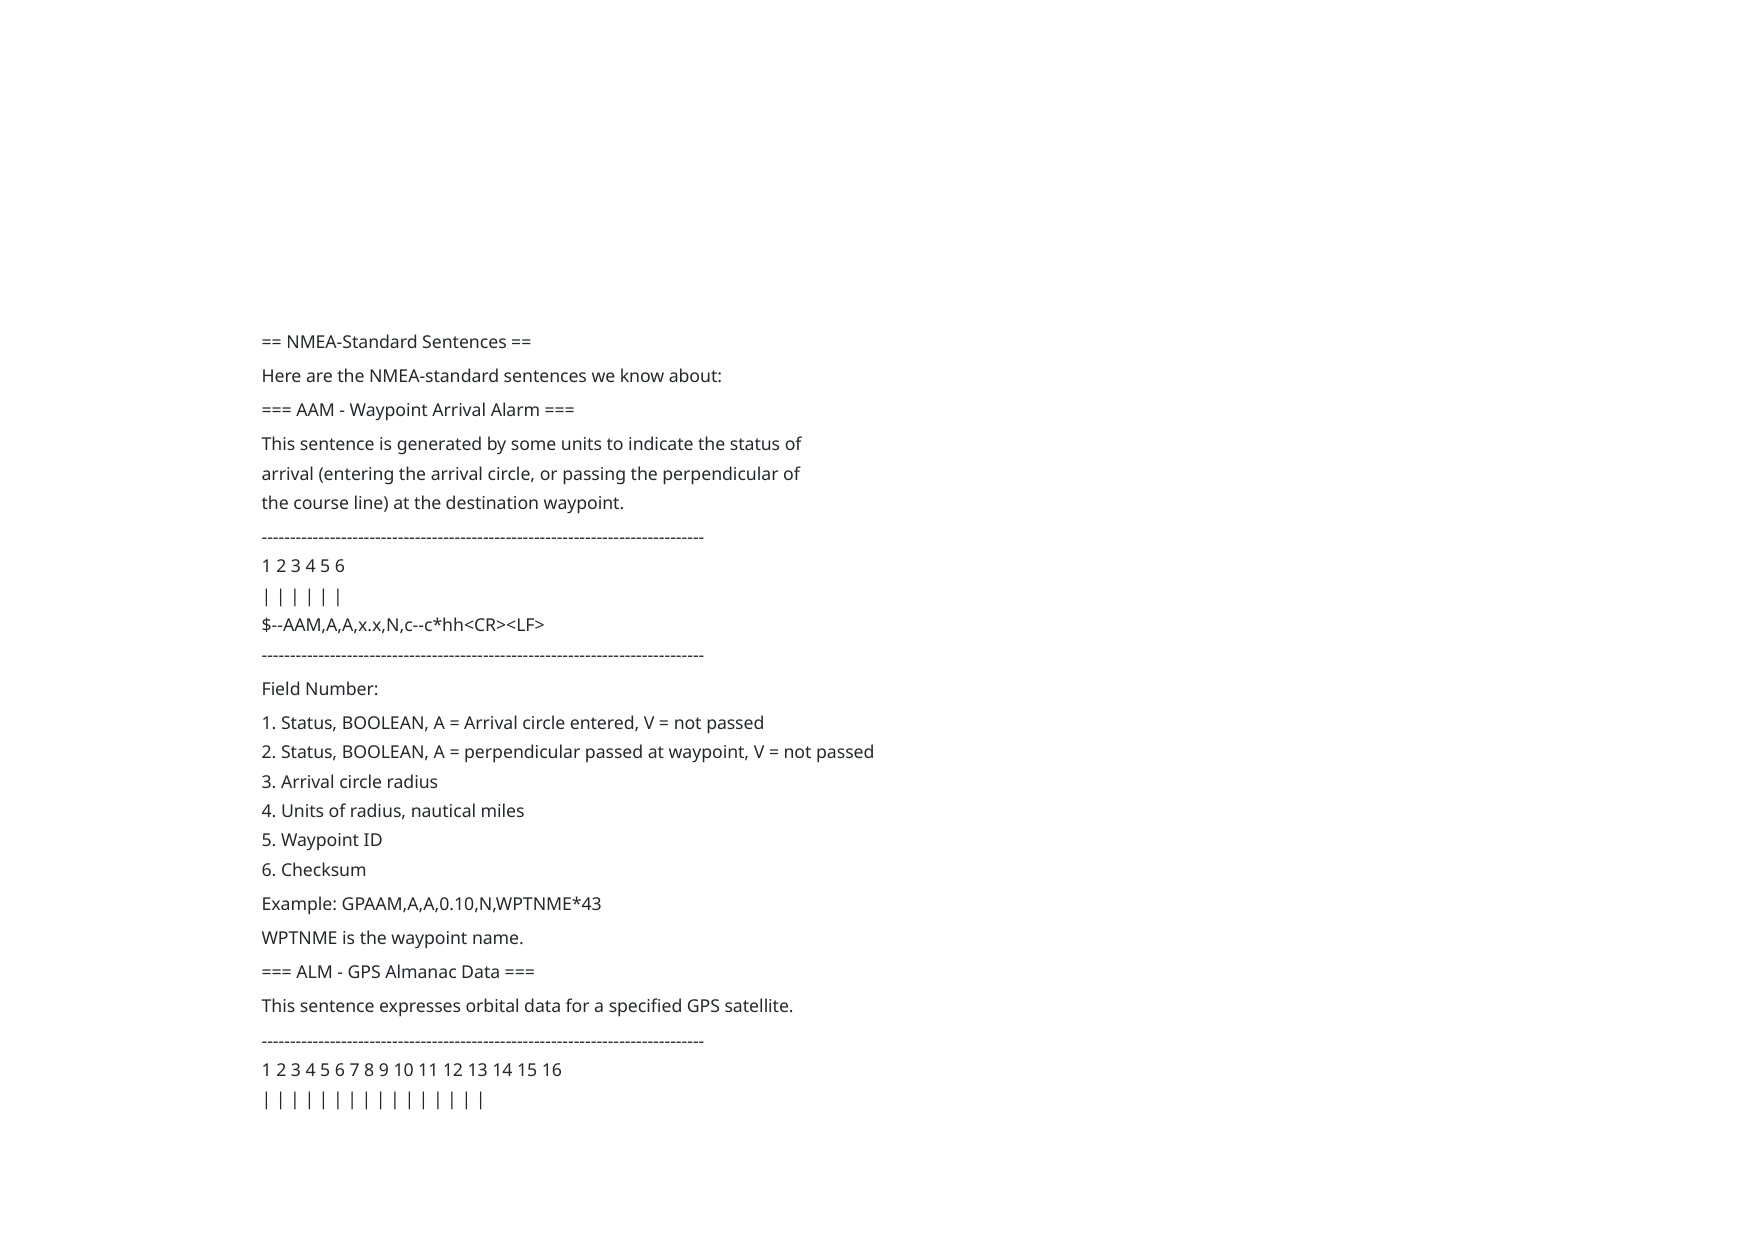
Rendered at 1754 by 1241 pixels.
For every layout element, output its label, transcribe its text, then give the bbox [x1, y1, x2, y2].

table_cell | | | | | | [261, 578, 1636, 607]
table_cell [261, 353, 1636, 358]
table_cell Field Number: [261, 671, 1636, 700]
table_cell [261, 666, 1636, 671]
table_cell [261, 984, 1636, 988]
table_cell 2. Status, BOOLEAN, A = perpendicular passed at waypoint, V = not passed [261, 734, 1636, 764]
table_cell [118, 421, 261, 426]
table_cell arrival (entering the arrival circle, or passing the perpendicular of [261, 456, 1636, 485]
table_cell Here are the NMEA-standard sentences we know about: [261, 358, 1636, 387]
table_cell [118, 881, 261, 886]
table_cell [118, 989, 261, 1018]
table_cell [118, 637, 261, 666]
table_cell | | | | | | | | | | | | | | | | [261, 1081, 1636, 1111]
table_cell [118, 886, 261, 915]
table_cell 3. Arrival circle radius [261, 764, 1636, 793]
table_cell ------------------------------------------------------------------------------ [261, 637, 1636, 666]
table_cell [118, 519, 261, 548]
table_cell 1 2 3 4 5 6 7 8 9 10 11 12 13 14 15 16 [261, 1052, 1636, 1081]
table_cell [118, 392, 261, 421]
table_cell [118, 1081, 261, 1111]
table_cell == NMEA-Standard Sentences == [261, 118, 1636, 353]
table_cell [118, 426, 261, 456]
table_cell [118, 666, 261, 671]
table_cell [261, 514, 1636, 519]
table_cell [118, 358, 261, 387]
table_cell [261, 915, 1636, 920]
table_cell 4. Units of radius, nautical miles [261, 793, 1636, 822]
table_cell [118, 578, 261, 607]
table_cell [118, 700, 261, 705]
table_cell [118, 705, 261, 734]
table_cell [261, 950, 1636, 954]
table_cell Example: GPAAM,A,A,0.10,N,WPTNME*43 [261, 886, 1636, 915]
table_cell [118, 852, 261, 881]
table_cell === AAM - Waypoint Arrival Alarm === [261, 392, 1636, 421]
table_cell [118, 485, 261, 514]
table_cell [118, 549, 261, 578]
table_cell [118, 353, 261, 358]
table_cell [118, 1052, 261, 1081]
table_cell $--AAM,A,A,x.x,N,c--c*hh<CR><LF> [261, 607, 1636, 637]
table_cell 6. Checksum [261, 852, 1636, 881]
table_cell [118, 793, 261, 822]
table_cell ------------------------------------------------------------------------------ [261, 1023, 1636, 1052]
table_cell [118, 764, 261, 793]
table_cell [118, 456, 261, 485]
table_cell 1 2 3 4 5 6 [261, 549, 1636, 578]
table_cell [118, 920, 261, 949]
table_cell 5. Waypoint ID [261, 823, 1636, 852]
table_cell [118, 950, 261, 954]
table_cell [261, 700, 1636, 705]
table_cell This sentence is generated by some units to indicate the status of [261, 426, 1636, 456]
table_cell [118, 671, 261, 700]
table_cell 1. Status, BOOLEAN, A = Arrival circle entered, V = not passed [261, 705, 1636, 734]
table_cell [118, 984, 261, 988]
table_cell [261, 881, 1636, 886]
table_cell ------------------------------------------------------------------------------ [261, 519, 1636, 548]
table_cell [118, 514, 261, 519]
table_cell [118, 734, 261, 764]
table_cell [118, 1023, 261, 1052]
table_cell the course line) at the destination waypoint. [261, 485, 1636, 514]
table_cell [118, 823, 261, 852]
table_cell [118, 607, 261, 637]
table_cell [118, 118, 261, 353]
table_cell [261, 421, 1636, 426]
table_cell [118, 387, 261, 392]
table_cell [261, 1018, 1636, 1023]
table_cell [118, 954, 261, 984]
table_cell This sentence expresses orbital data for a specified GPS satellite. [261, 989, 1636, 1018]
table_cell [118, 1018, 261, 1023]
table_cell [261, 387, 1636, 392]
table_cell === ALM - GPS Almanac Data === [261, 954, 1636, 984]
table_cell [118, 915, 261, 920]
table_cell WPTNME is the waypoint name. [261, 920, 1636, 949]
